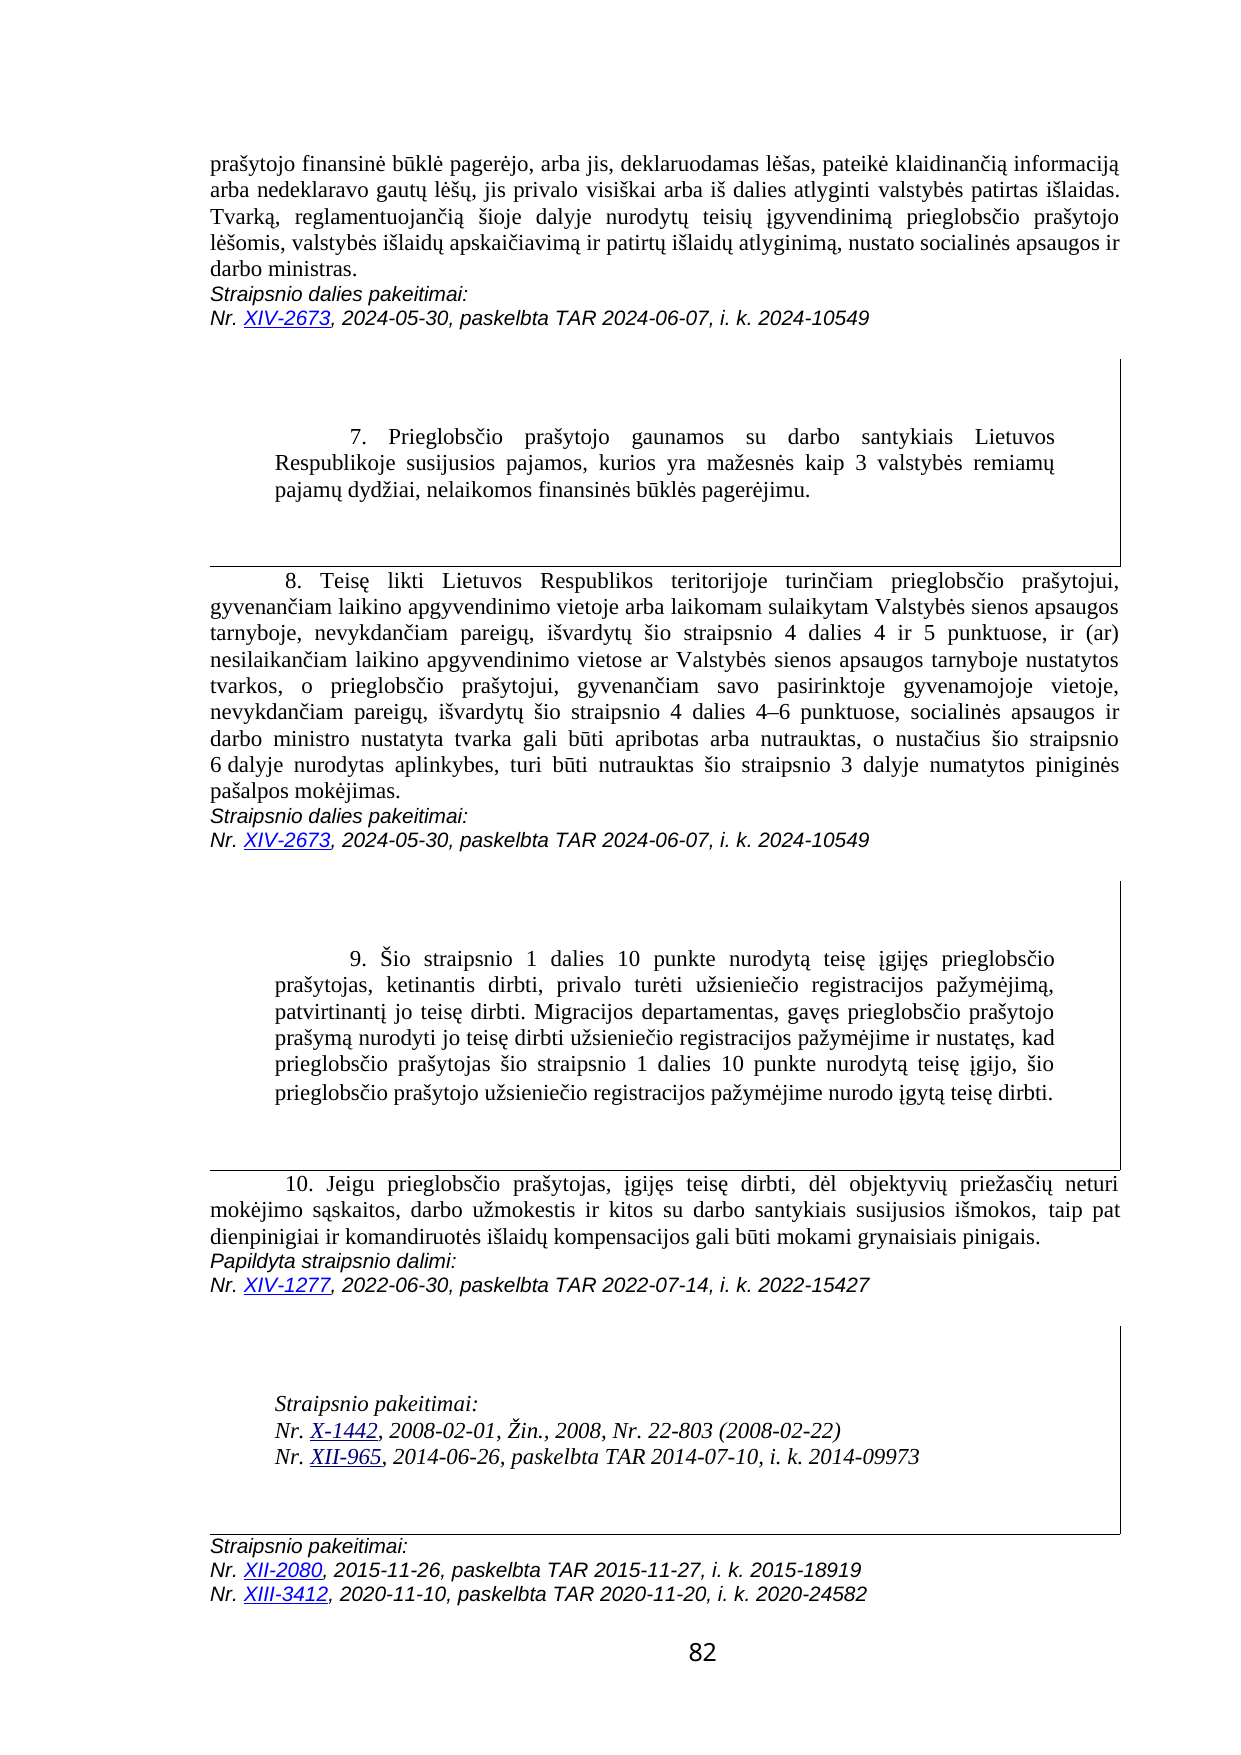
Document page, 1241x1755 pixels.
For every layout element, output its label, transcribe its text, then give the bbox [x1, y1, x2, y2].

text 8. Teisę likti Lietuvos Respublikos teritorijoje turinčiam prieglobsčio prašytojui, gyvenančiam laikino apgyvendinimo vietoje arba laikomam sulaikytam Valstybės sienos apsaugos tarnyboje, nevykdančiam pareigų, išvardytų šio straipsnio 4 dalies 4 ir 5 punktuose, ir (ar) nesilaikančiam laikino apgyvendinimo vietose ar Valstybės sienos apsaugos tarnyboje nustatytos tvarkos, o prieglobsčio prašytojui, gyvenančiam savo pasirinktoje gyvenamojoje vietoje, nevykdančiam pareigų, išvardytų šio straipsnio 4 dalies 4–6 punktuose, socialinės apsaugos ir darbo ministro nustatyta tvarka gali būti apribotas arba nutrauktas, o nustačius šio straipsnio 6 dalyje nurodytas aplinkybes, turi būti nutrauktas šio straipsnio 3 dalyje numatytos piniginės pašalpos mokėjimas. [210, 567, 1120, 804]
text Straipsnio dalies pakeitimai: [210, 282, 1120, 306]
text Straipsnio dalies pakeitimai: [210, 804, 1120, 828]
text Nr. XIII-3412, 2020-11-10, paskelbta TAR 2020-11-20, i. k. 2020-24582 [210, 1582, 1120, 1606]
text Straipsnio pakeitimai: [210, 1326, 1120, 1417]
text Nr. XIV-1277, 2022-06-30, paskelbta TAR 2022-07-14, i. k. 2022-15427 [210, 1273, 1120, 1297]
text Straipsnio pakeitimai: [210, 1534, 1120, 1558]
text Nr. XIV-2673, 2024-05-30, paskelbta TAR 2024-06-07, i. k. 2024-10549 [210, 306, 1120, 330]
text prašytojo finansinė būklė pagerėjo, arba jis, deklaruodamas lėšas, pateikė klaidinančią informaciją arba nedeklaravo gautų lėšų, jis privalo visiškai arba iš dalies atlyginti valstybės patirtas išlaidas. Tvarką, reglamentuojančią šioje dalyje nurodytų teisių įgyvendinimą prieglobsčio prašytojo lėšomis, valstybės išlaidų apskaičiavimą ir patirtų išlaidų atlyginimą, nustato socialinės apsaugos ir darbo ministras. [210, 150, 1120, 282]
text Nr. XII-2080, 2015-11-26, paskelbta TAR 2015-11-27, i. k. 2015-18919 [210, 1558, 1120, 1582]
text 9. Šio straipsnio 1 dalies 10 punkte nurodytą teisę įgijęs prieglobsčio prašytojas, ketinantis dirbti, privalo turėti užsieniečio registracijos pažymėjimą, patvirtinantį jo teisę dirbti. Migracijos departamentas, gavęs prieglobsčio prašytojo prašymą nurodyti jo teisę dirbti užsieniečio registracijos pažymėjime ir nustatęs, kad prieglobsčio prašytojas šio straipsnio 1 dalies 10 punkte nurodytą teisę įgijo, šio prieglobsčio prašytojo užsieniečio registracijos pažymėjime nurodo įgytą teisę dirbti. [210, 881, 1120, 1170]
text Nr. XII-965, 2014-06-26, paskelbta TAR 2014-07-10, i. k. 2014-09973 [210, 1443, 1120, 1534]
text Nr. XIV-2673, 2024-05-30, paskelbta TAR 2024-06-07, i. k. 2024-10549 [210, 828, 1120, 852]
text Nr. X-1442, 2008-02-01, Žin., 2008, Nr. 22-803 (2008-02-22) [210, 1417, 1120, 1443]
text Papildyta straipsnio dalimi: [210, 1249, 1120, 1273]
text 7. Prieglobsčio prašytojo gaunamos su darbo santykiais Lietuvos Respublikoje susijusios pajamos, kurios yra mažesnės kaip 3 valstybės remiamų pajamų dydžiai, nelaikomos finansinės būklės pagerėjimu. [210, 358, 1120, 566]
text 10. Jeigu prieglobsčio prašytojas, įgijęs teisę dirbti, dėl objektyvių priežasčių neturi mokėjimo sąskaitos, darbo užmokestis ir kitos su darbo santykiais susijusios išmokos, taip pat dienpinigiai ir komandiruotės išlaidų kompensacijos gali būti mokami grynaisiais pinigais. [210, 1170, 1120, 1249]
